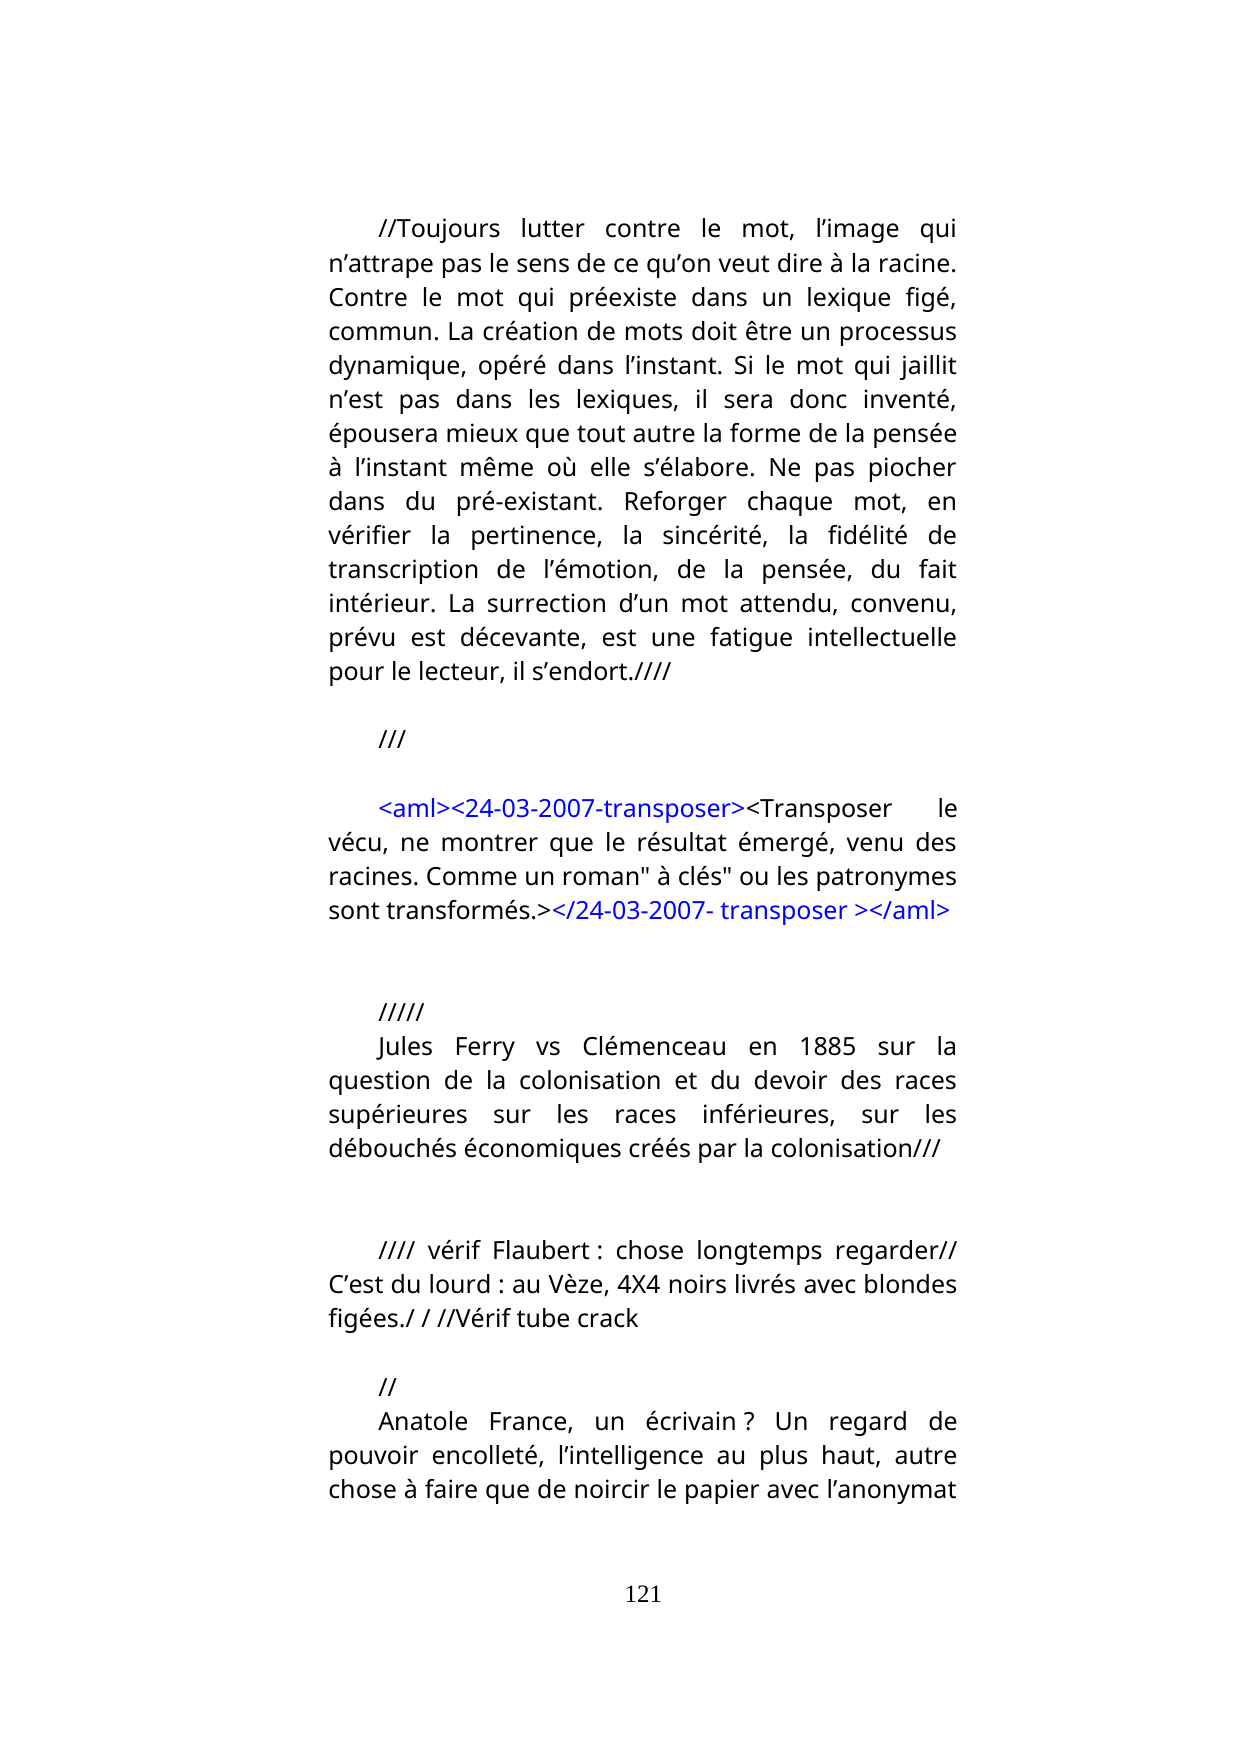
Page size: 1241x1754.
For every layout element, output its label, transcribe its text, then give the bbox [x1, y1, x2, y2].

text <aml><24-03-2007-transposer><Transposer le vécu, ne montrer que le résultat émergé, venu des racines. Comme un roman" à clés" ou les patronymes sont transformés.></24-03-2007- transposer ></aml> [328, 790, 958, 926]
text /// [328, 722, 958, 790]
text Anatole France, un écrivain ? Un regard de pouvoir encolleté, l’intelligence au plus haut, autre chose à faire que de noircir le papier avec l’anonymat [328, 1403, 958, 1506]
text //Toujours lutter contre le mot, l’image qui n’attrape pas le sens de ce qu’on veut dire à la racine. Contre le mot qui préexiste dans un lexique figé, commun. La création de mots doit être un processus dynamique, opéré dans l’instant. Si le mot qui jaillit n’est pas dans les lexiques, il sera donc inventé, épousera mieux que tout autre la forme de la pensée à l’instant même où elle s’élabore. Ne pas piocher dans du pré-existant. Reforger chaque mot, en vérifier la pertinence, la sincérité, la fidélité de transcription de l’émotion, de la pensée, du fait intérieur. La surrection d’un mot attendu, convenu, prévu est décevante, est une fatigue intellectuelle pour le lecteur, il s’endort.//// [328, 211, 958, 688]
text // [328, 1369, 958, 1403]
text ///// [328, 994, 958, 1029]
text Jules Ferry vs Clémenceau en 1885 sur la question de la colonisation et du devoir des races supérieures sur les races inférieures, sur les débouchés économiques créés par la colonisation/// [328, 1029, 958, 1165]
text //// vérif Flaubert : chose longtemps regarder// C’est du lourd : au Vèze, 4X4 noirs livrés avec blondes figées./ / //Vérif tube crack [328, 1233, 958, 1335]
